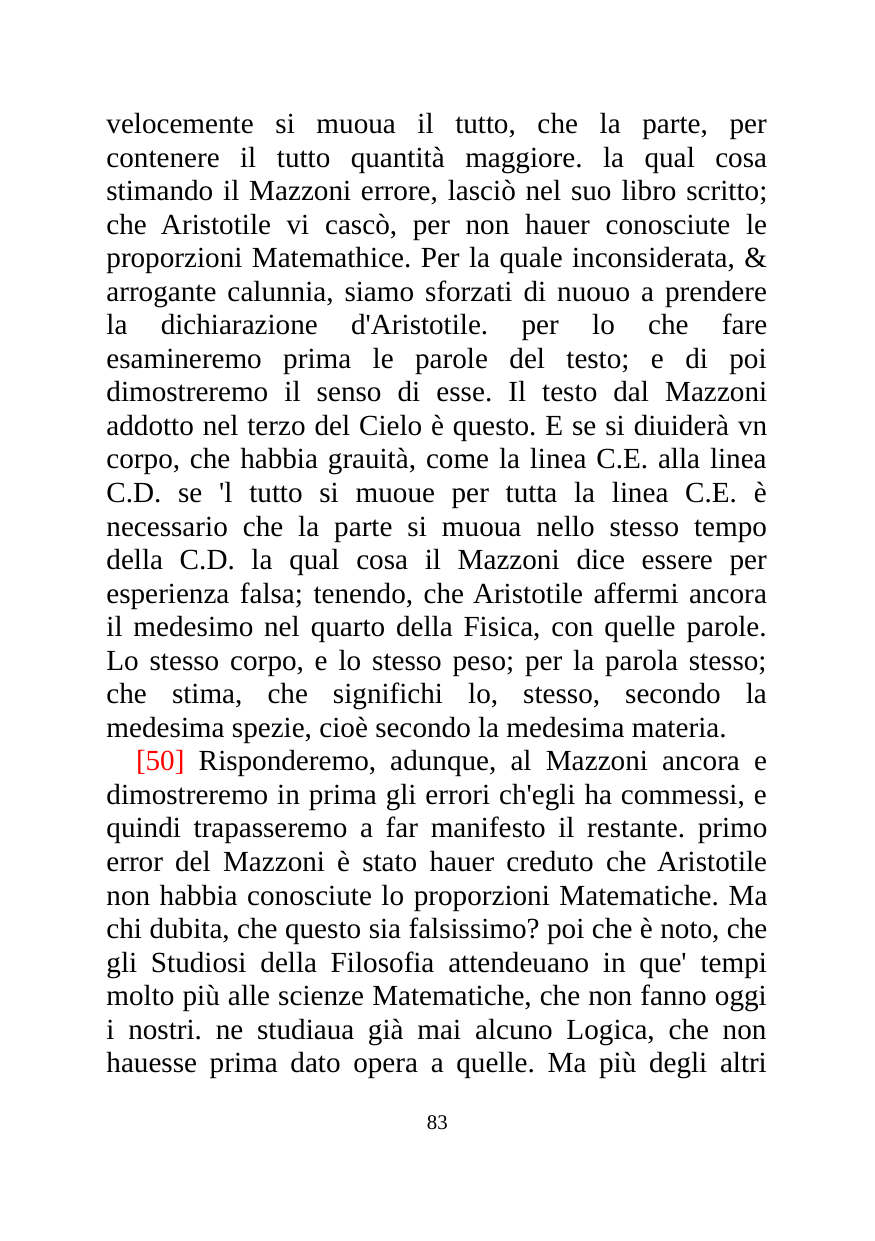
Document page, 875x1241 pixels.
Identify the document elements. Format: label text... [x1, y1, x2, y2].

text velocemente si muoua il tutto, che la parte, per contenere il tutto quantità maggiore. la qual cosa stimando il Mazzoni errore, lasciò nel suo libro scritto; che Aristotile vi cascò, per non hauer conosciute le proporzioni Matemathice. Per la quale inconsiderata, & arrogante calunnia, siamo sforzati di nuouo a prendere la dichiarazione d'Aristotile. per lo che fare esamineremo prima le parole del testo; e di poi dimostreremo il senso di esse. Il testo dal Mazzoni addotto nel terzo del Cielo è questo. E se si diuiderà vn corpo, che habbia grauità, come la linea C.E. alla linea C.D. se 'l tutto si muoue per tutta la linea C.E. è necessario che la parte si muoua nello stesso tempo della C.D. la qual cosa il Mazzoni dice essere per esperienza falsa; tenendo, che Aristotile affermi ancora il medesimo nel quarto della Fisica, con quelle parole. Lo stesso corpo, e lo stesso peso; per la parola stesso; che stima, che significhi lo, stesso, secondo la medesima spezie, cioè secondo la medesima materia. [106, 106, 768, 743]
text [50] Risponderemo, adunque, al Mazzoni ancora e dimostreremo in prima gli errori ch'egli ha commessi, e quindi trapasseremo a far manifesto il restante. primo error del Mazzoni è stato hauer creduto che Aristotile non habbia conosciute lo proporzioni Matematiche. Ma chi dubita, che questo sia falsissimo? poi che è noto, che gli Studiosi della Filosofia attendeuano in que' tempi molto più alle scienze Matematiche, che non fanno oggi i nostri. ne studiaua già mai alcuno Logica, che non hauesse prima dato opera a quelle. Ma più degli altri [106, 743, 768, 1079]
